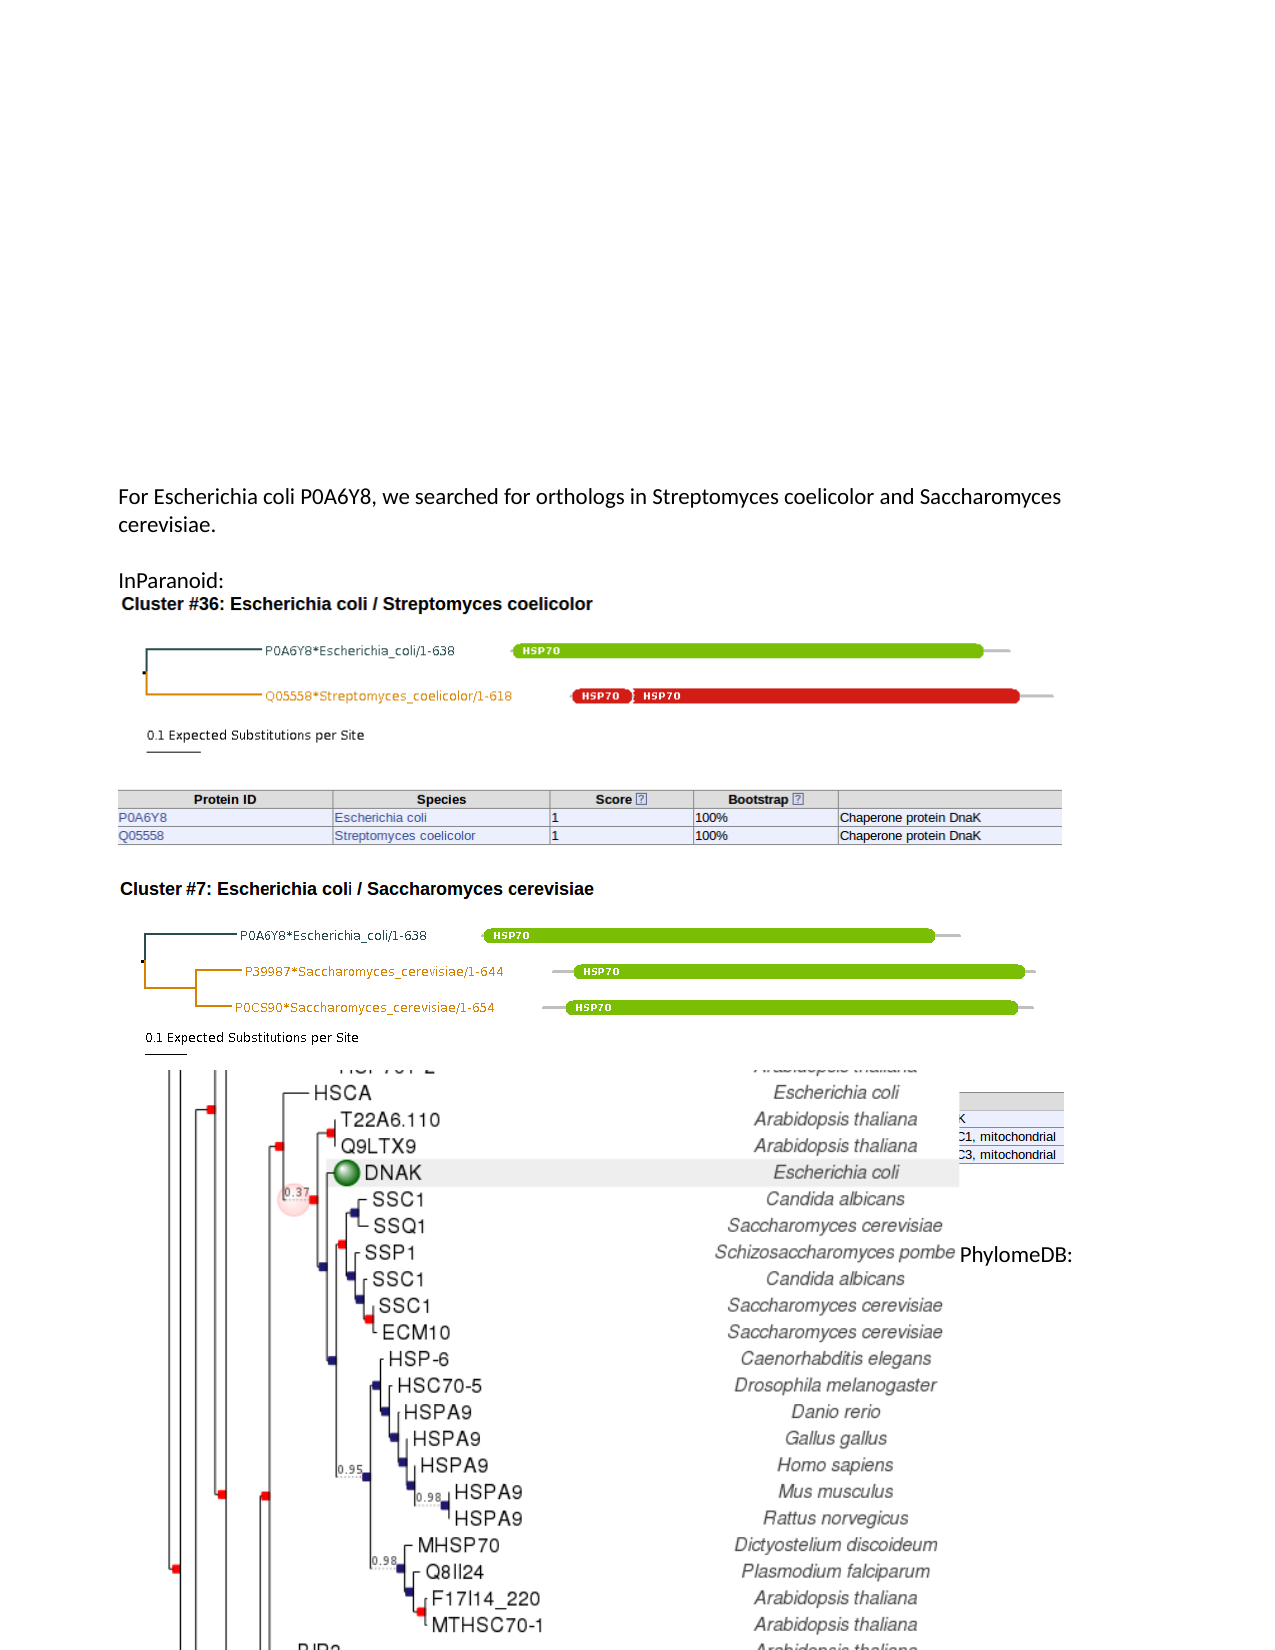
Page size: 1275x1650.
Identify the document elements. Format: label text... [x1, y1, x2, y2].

text InParanoid: [118, 566, 1157, 594]
text PhylomeDB: [960, 1240, 1157, 1268]
text For Escherichia coli P0A6Y8, we searched for orthologs in Streptomyces coelicolor and Saccharomyces cerevisiae. [118, 482, 1157, 538]
